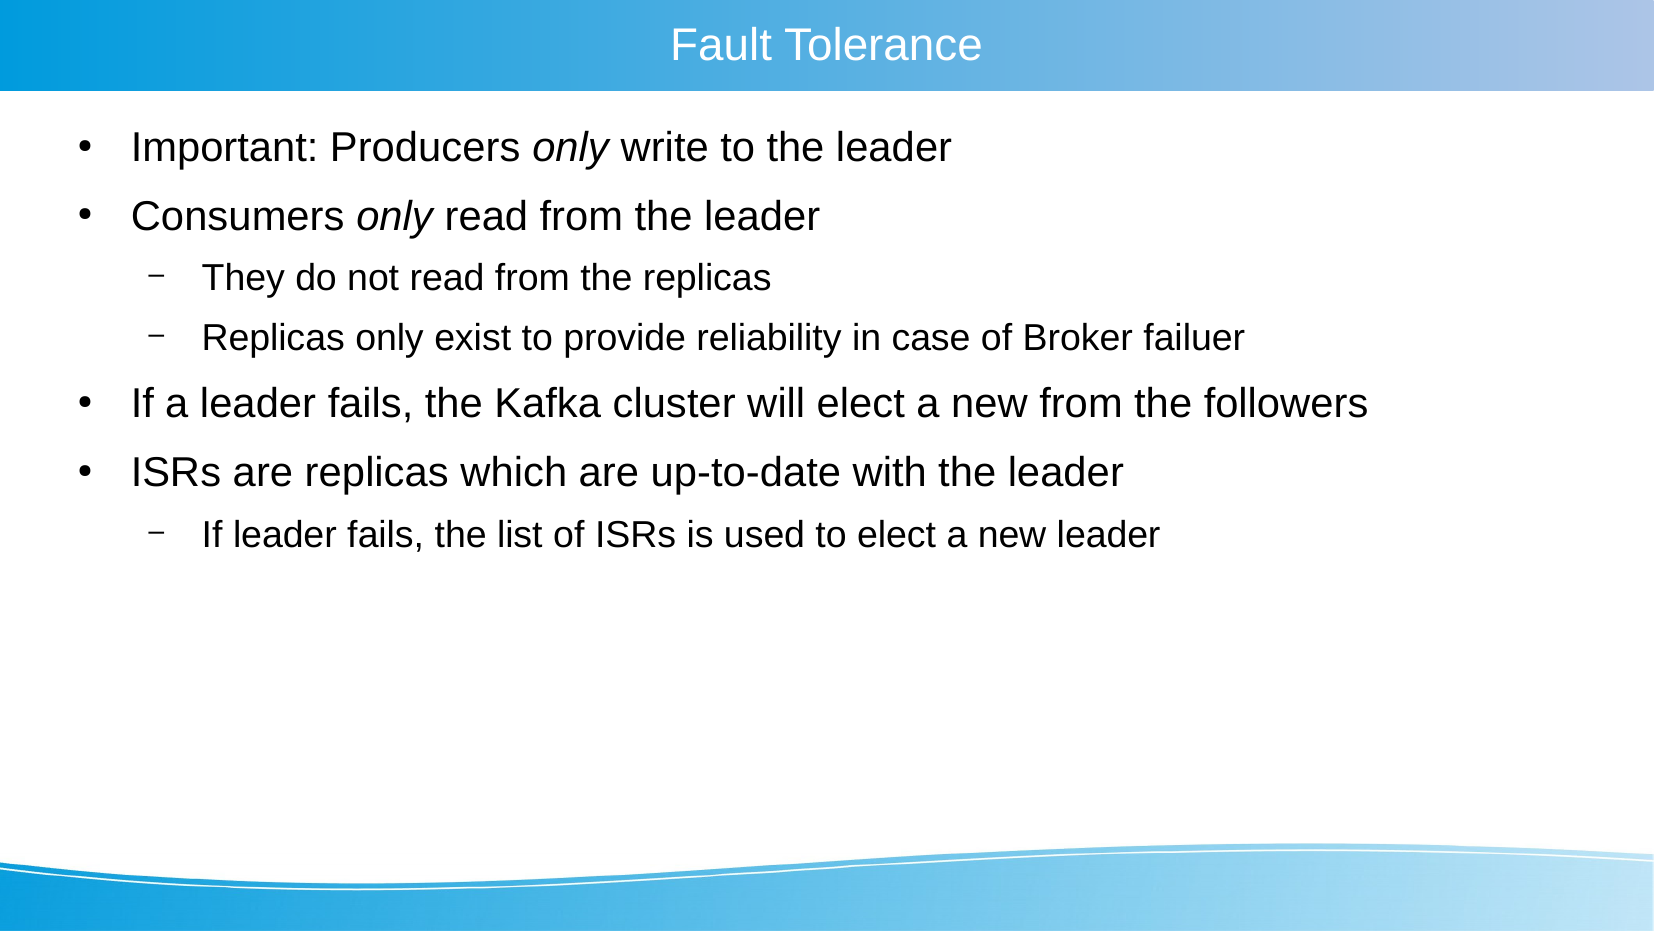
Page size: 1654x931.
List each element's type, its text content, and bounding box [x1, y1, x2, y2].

title Fault Tolerance [82, 5, 1571, 85]
picture [0, 843, 1654, 931]
list Important: Producers only write to the leader Consumers only read from the leader They do not read from the replicas Replicas only exist to provide reliability in case of Broker failuer If a leader fails, the Kafka cluster will elect a new from the followers ISRs are replicas which are up-to-date with the leader If leader fails, the list of ISRs is used to elect a new leader [60, 123, 1591, 833]
